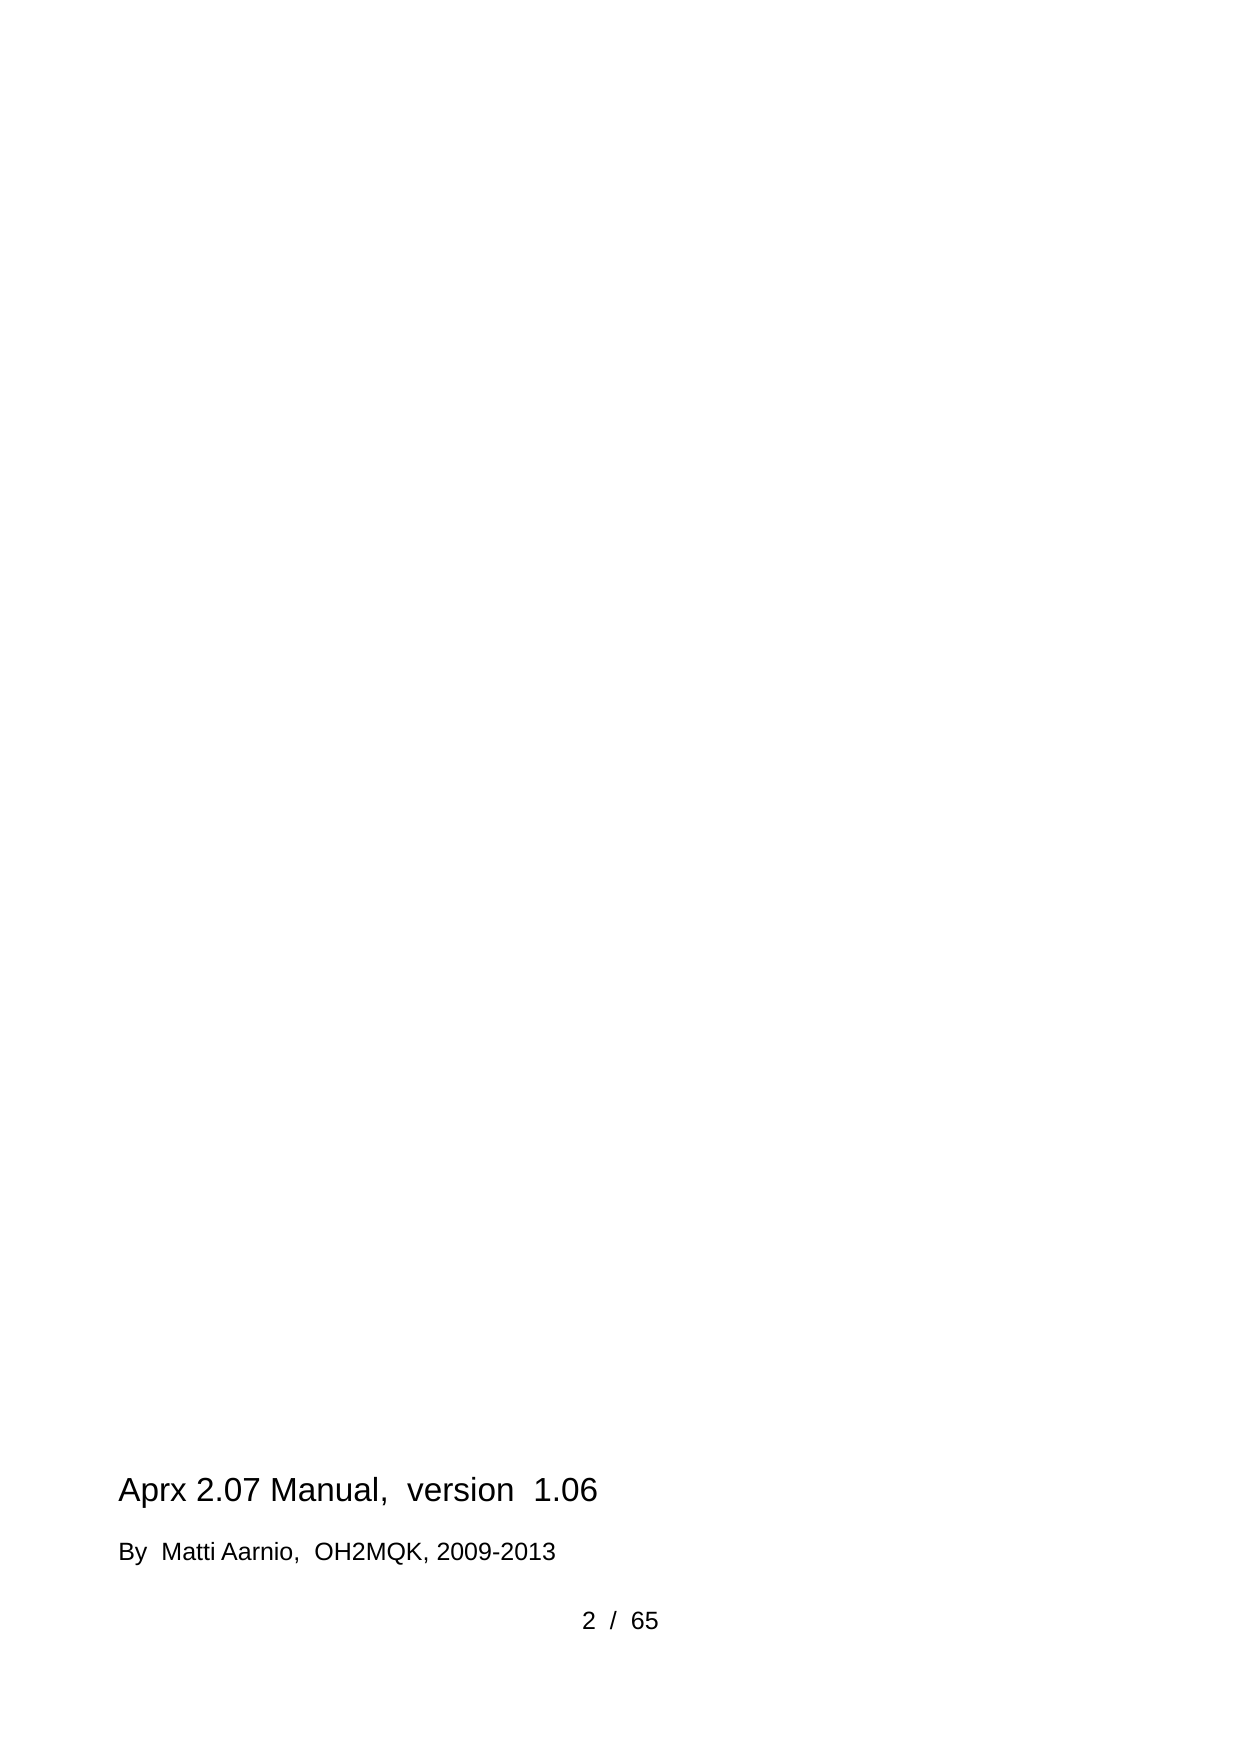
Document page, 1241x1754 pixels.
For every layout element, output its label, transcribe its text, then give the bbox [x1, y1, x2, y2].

text By Matti Aarnio, OH2MQK, 2009-2013 [118, 1537, 1122, 1566]
text Aprx 2.07 Manual, version 1.06 [118, 1470, 1122, 1508]
